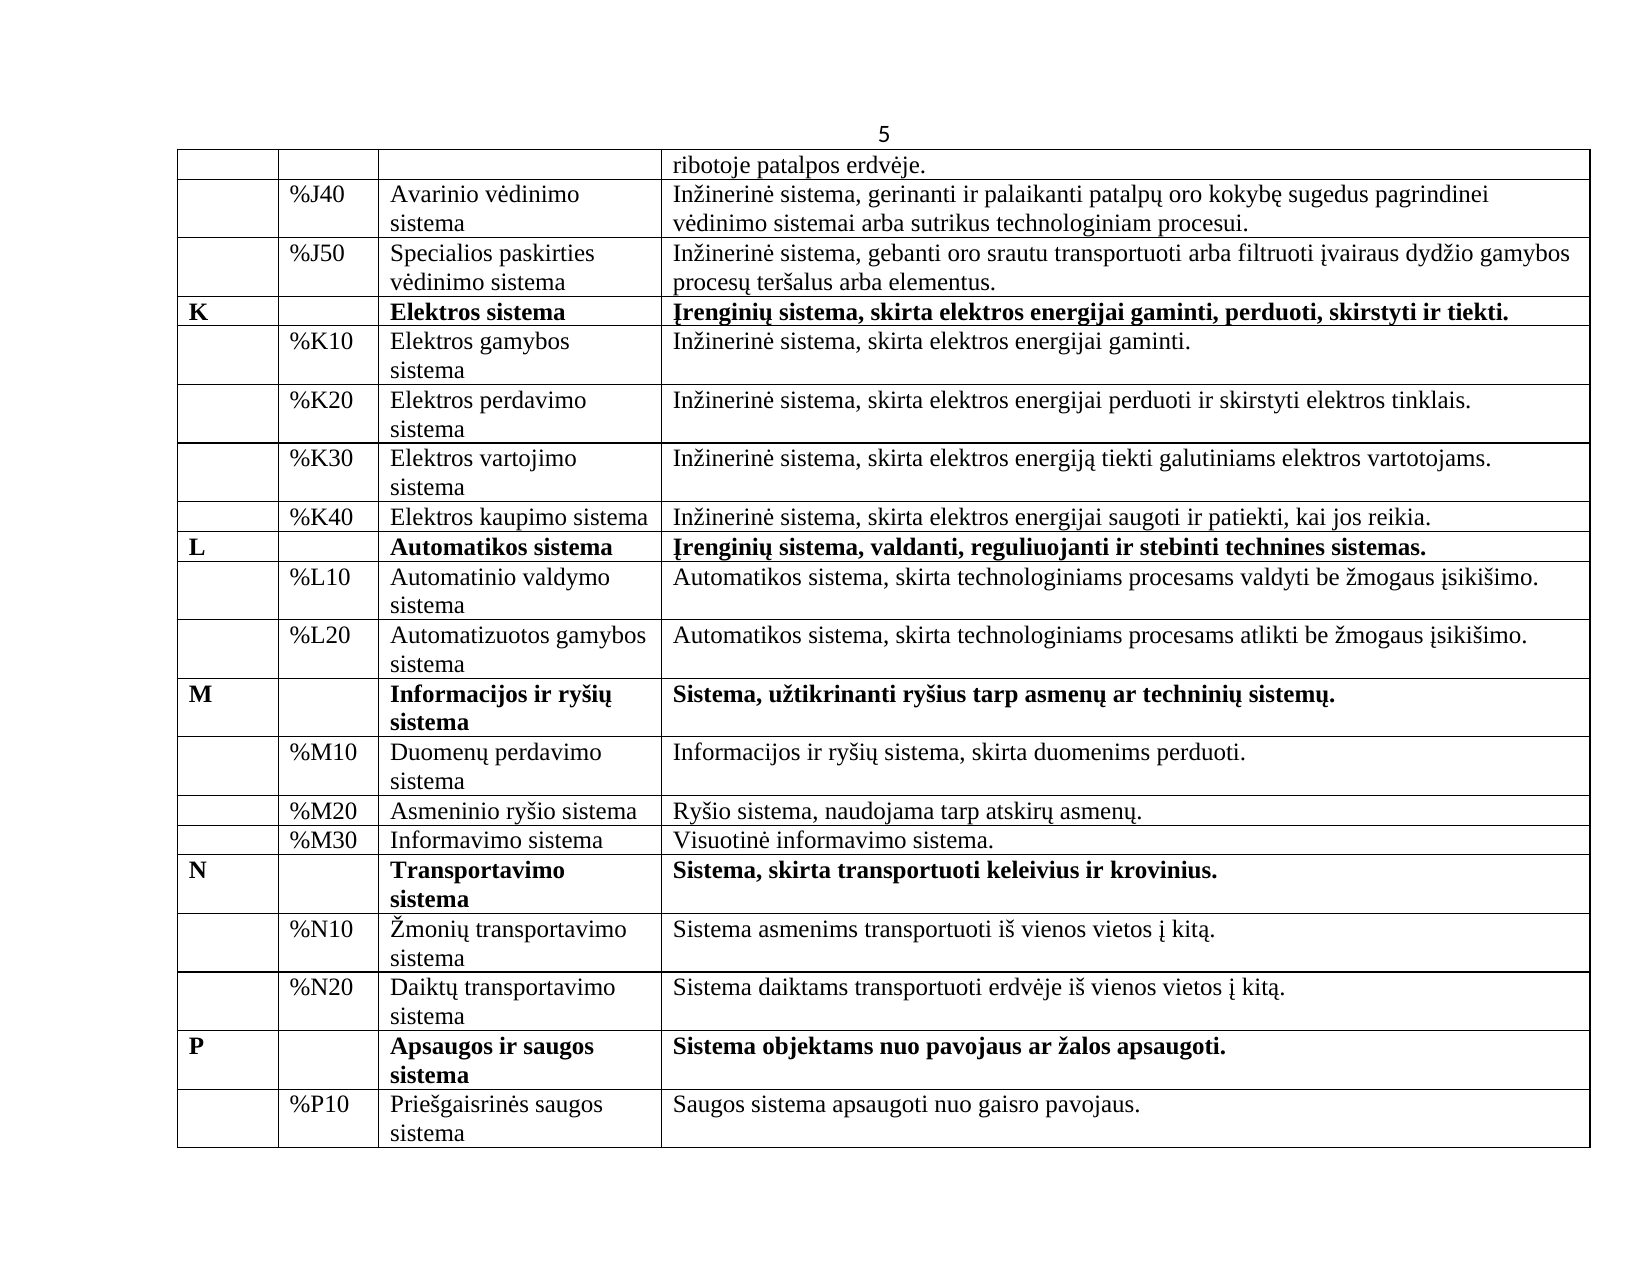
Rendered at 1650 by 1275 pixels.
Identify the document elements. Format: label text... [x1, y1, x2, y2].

table_cell Automatizuotos gamybos sistema [379, 620, 661, 678]
table_cell Žmonių transportavimo sistema [379, 914, 661, 971]
table_cell %M20 [279, 796, 378, 824]
table_cell Transportavimo sistema [379, 855, 661, 913]
table_cell Automatikos sistema, skirta technologiniams procesams atlikti be žmogaus įsikišimo. [662, 620, 1589, 678]
table_cell [178, 444, 278, 501]
table_cell [279, 679, 378, 736]
table_cell Automatikos sistema [379, 532, 661, 561]
table_cell Inžinerinė sistema, skirta elektros energiją tiekti galutiniams elektros vartotojams. [662, 444, 1589, 501]
table_cell Sistema objektams nuo pavojaus ar žalos apsaugoti. [662, 1031, 1589, 1088]
table_cell %K40 [279, 502, 378, 531]
table_cell Asmeninio ryšio sistema [379, 796, 661, 824]
table_cell Inžinerinė sistema, gerinanti ir palaikanti patalpų oro kokybę sugedus pagrindinei vėdinimo sistemai arba sutrikus technologiniam procesui. [662, 180, 1589, 237]
table_cell %J50 [279, 238, 378, 296]
table_cell Įrenginių sistema, skirta elektros energijai gaminti, perduoti, skirstyti ir tiekti. [662, 297, 1589, 325]
table_cell [178, 385, 278, 442]
table_cell [178, 180, 278, 237]
table_cell Informacijos ir ryšių sistema, skirta duomenims perduoti. [662, 737, 1589, 795]
table_cell %M10 [279, 737, 378, 795]
table_cell [279, 1031, 378, 1088]
table_cell P [178, 1031, 278, 1088]
table_cell [279, 532, 378, 561]
table_cell [178, 737, 278, 795]
table_cell %J40 [279, 180, 378, 237]
table_cell Sistema, skirta transportuoti keleivius ir krovinius. [662, 855, 1589, 913]
table_cell Visuotinė informavimo sistema. [662, 826, 1589, 854]
table_cell %P10 [279, 1090, 378, 1147]
table_cell ribotoje patalpos erdvėje. [662, 150, 1589, 178]
table_cell [178, 914, 278, 971]
table_cell %K20 [279, 385, 378, 442]
table_cell Ryšio sistema, naudojama tarp atskirų asmenų. [662, 796, 1589, 824]
table_cell [178, 326, 278, 384]
table_cell Informacijos ir ryšių sistema [379, 679, 661, 736]
table_cell Elektros perdavimo sistema [379, 385, 661, 442]
table_cell N [178, 855, 278, 913]
table_cell Elektros vartojimo sistema [379, 444, 661, 501]
table_cell %K30 [279, 444, 378, 501]
table_cell %N10 [279, 914, 378, 971]
table_cell Avarinio vėdinimo sistema [379, 180, 661, 237]
table_cell K [178, 297, 278, 325]
table_cell [279, 855, 378, 913]
table_cell [178, 238, 278, 296]
table_cell Įrenginių sistema, valdanti, reguliuojanti ir stebinti technines sistemas. [662, 532, 1589, 561]
table_cell Automatinio valdymo sistema [379, 562, 661, 619]
table_cell [178, 973, 278, 1030]
table_cell [178, 620, 278, 678]
table_cell %K10 [279, 326, 378, 384]
table_cell Inžinerinė sistema, skirta elektros energijai gaminti. [662, 326, 1589, 384]
table_cell [178, 796, 278, 824]
table_cell L [178, 532, 278, 561]
table_cell Sistema asmenims transportuoti iš vienos vietos į kitą. [662, 914, 1589, 971]
table_cell [379, 150, 661, 178]
table_cell %L20 [279, 620, 378, 678]
table_cell Priešgaisrinės saugos sistema [379, 1090, 661, 1147]
table_cell [178, 562, 278, 619]
table_cell Automatikos sistema, skirta technologiniams procesams valdyti be žmogaus įsikišimo. [662, 562, 1589, 619]
table_cell [178, 826, 278, 854]
table_cell Saugos sistema apsaugoti nuo gaisro pavojaus. [662, 1090, 1589, 1147]
table_cell Inžinerinė sistema, skirta elektros energijai saugoti ir patiekti, kai jos reikia. [662, 502, 1589, 531]
table_cell [178, 502, 278, 531]
table_cell Duomenų perdavimo sistema [379, 737, 661, 795]
table_cell Inžinerinė sistema, skirta elektros energijai perduoti ir skirstyti elektros tinklais. [662, 385, 1589, 442]
table_cell Specialios paskirties vėdinimo sistema [379, 238, 661, 296]
table_cell Apsaugos ir saugos sistema [379, 1031, 661, 1088]
table_cell M [178, 679, 278, 736]
table_cell Inžinerinė sistema, gebanti oro srautu transportuoti arba filtruoti įvairaus dydžio gamybos procesų teršalus arba elementus. [662, 238, 1589, 296]
table_cell Informavimo sistema [379, 826, 661, 854]
table_cell [279, 297, 378, 325]
table_cell Elektros gamybos sistema [379, 326, 661, 384]
table_cell [279, 150, 378, 178]
table_cell [178, 1090, 278, 1147]
table_cell Elektros sistema [379, 297, 661, 325]
table_cell Elektros kaupimo sistema [379, 502, 661, 531]
table_cell Sistema daiktams transportuoti erdvėje iš vienos vietos į kitą. [662, 973, 1589, 1030]
table_cell %M30 [279, 826, 378, 854]
table_cell %N20 [279, 973, 378, 1030]
table_cell Sistema, užtikrinanti ryšius tarp asmenų ar techninių sistemų. [662, 679, 1589, 736]
table_cell Daiktų transportavimo sistema [379, 973, 661, 1030]
table_cell [178, 150, 278, 178]
table_cell %L10 [279, 562, 378, 619]
